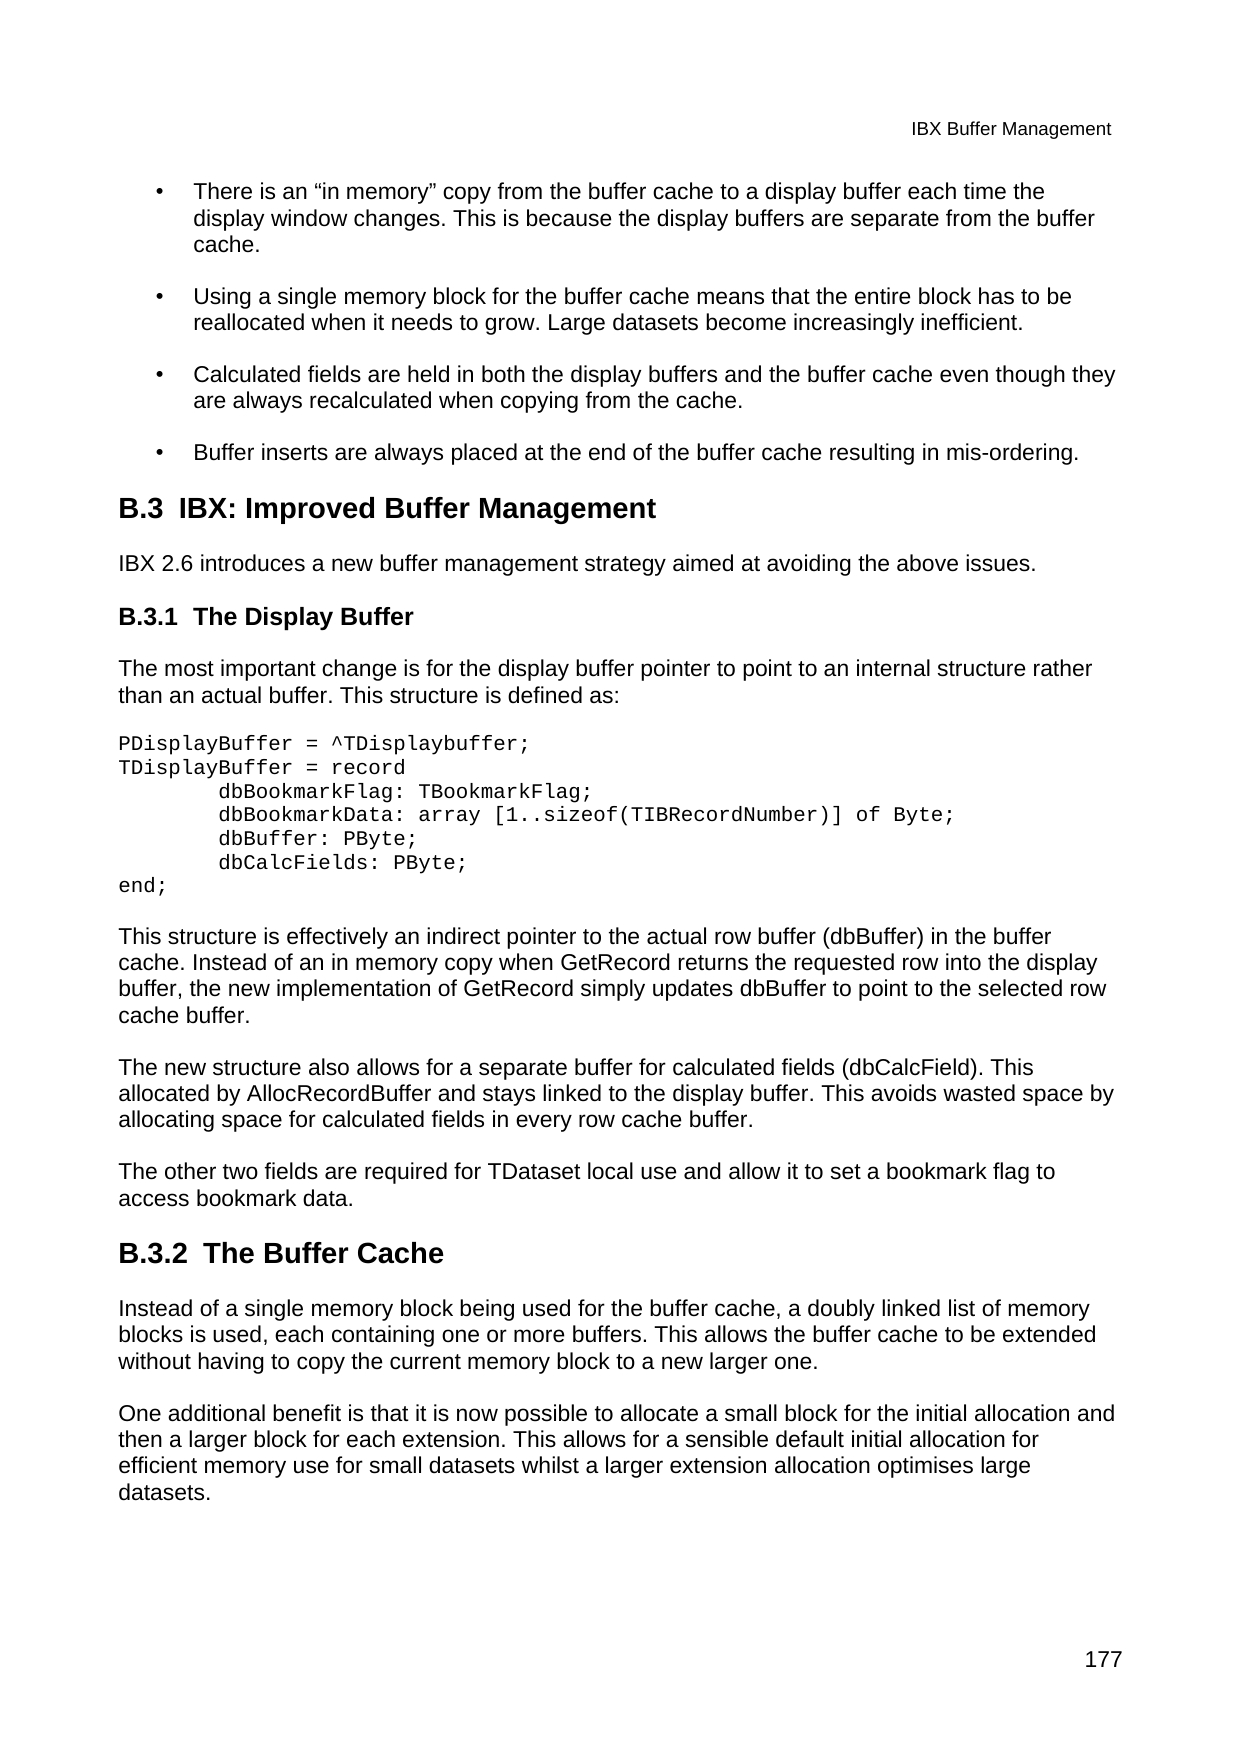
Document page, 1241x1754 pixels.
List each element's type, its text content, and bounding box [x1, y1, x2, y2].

list Buffer inserts are always placed at the end of the buffer cache resulting in mis-ordering. [156, 439, 1122, 466]
list Using a single memory block for the buffer cache means that the entire block has to be reallocated when it needs to grow. Large datasets become increasingly inefficient. [156, 283, 1122, 335]
text dbBuffer: PByte; [118, 828, 1122, 852]
text dbBookmarkFlag: TBookmarkFlag; [118, 781, 1122, 804]
text TDisplayBuffer = record [118, 757, 1122, 781]
text One additional benefit is that it is now possible to allocate a small block for the initial allocation and then a larger block for each extension. This allows for a sensible default initial allocation for efficient memory use for small datasets whilst a larger extension allocation optimises large datasets. [118, 1399, 1122, 1505]
text PDisplayBuffer = ^TDisplaybuffer; [118, 733, 1122, 757]
text This structure is effectively an indirect pointer to the actual row buffer (dbBuffer) in the buffer cache. Instead of an in memory copy when GetRecord returns the requested row into the display buffer, the new implementation of GetRecord simply updates dbBuffer to point to the selected row cache buffer. [118, 923, 1122, 1028]
subtitle The Display Buffer [118, 601, 1122, 630]
text The most important change is for the display buffer pointer to point to an internal structure rather than an actual buffer. This structure is defined as: [118, 655, 1122, 708]
text end; [118, 875, 1122, 899]
text Instead of a single memory block being used for the buffer cache, a doubly linked list of memory blocks is used, each containing one or more buffers. This allows the buffer cache to be extended without having to copy the current memory block to a new larger one. [118, 1295, 1122, 1374]
subtitle The Buffer Cache [118, 1236, 1122, 1270]
text dbBookmarkData: array [1..sizeof(TIBRecordNumber)] of Byte; [118, 804, 1122, 828]
text The new structure also allows for a separate buffer for calculated fields (dbCalcField). This allocated by AllocRecordBuffer and stays linked to the display buffer. This avoids wasted space by allocating space for calculated fields in every row cache buffer. [118, 1053, 1122, 1133]
text dbCalcFields: PByte; [118, 852, 1122, 875]
text IBX 2.6 introduces a new buffer management strategy aimed at avoiding the above issues. [118, 549, 1122, 576]
subtitle IBX: Improved Buffer Management [118, 491, 1122, 524]
text The other two fields are required for TDataset local use and allow it to set a bookmark flag to access bookmark data. [118, 1158, 1122, 1211]
list Calculated fields are held in both the display buffers and the buffer cache even though they are always recalculated when copying from the cache. [156, 361, 1122, 414]
list There is an “in memory” copy from the buffer cache to a display buffer each time the display window changes. This is because the display buffers are separate from the buffer cache. [156, 178, 1122, 257]
